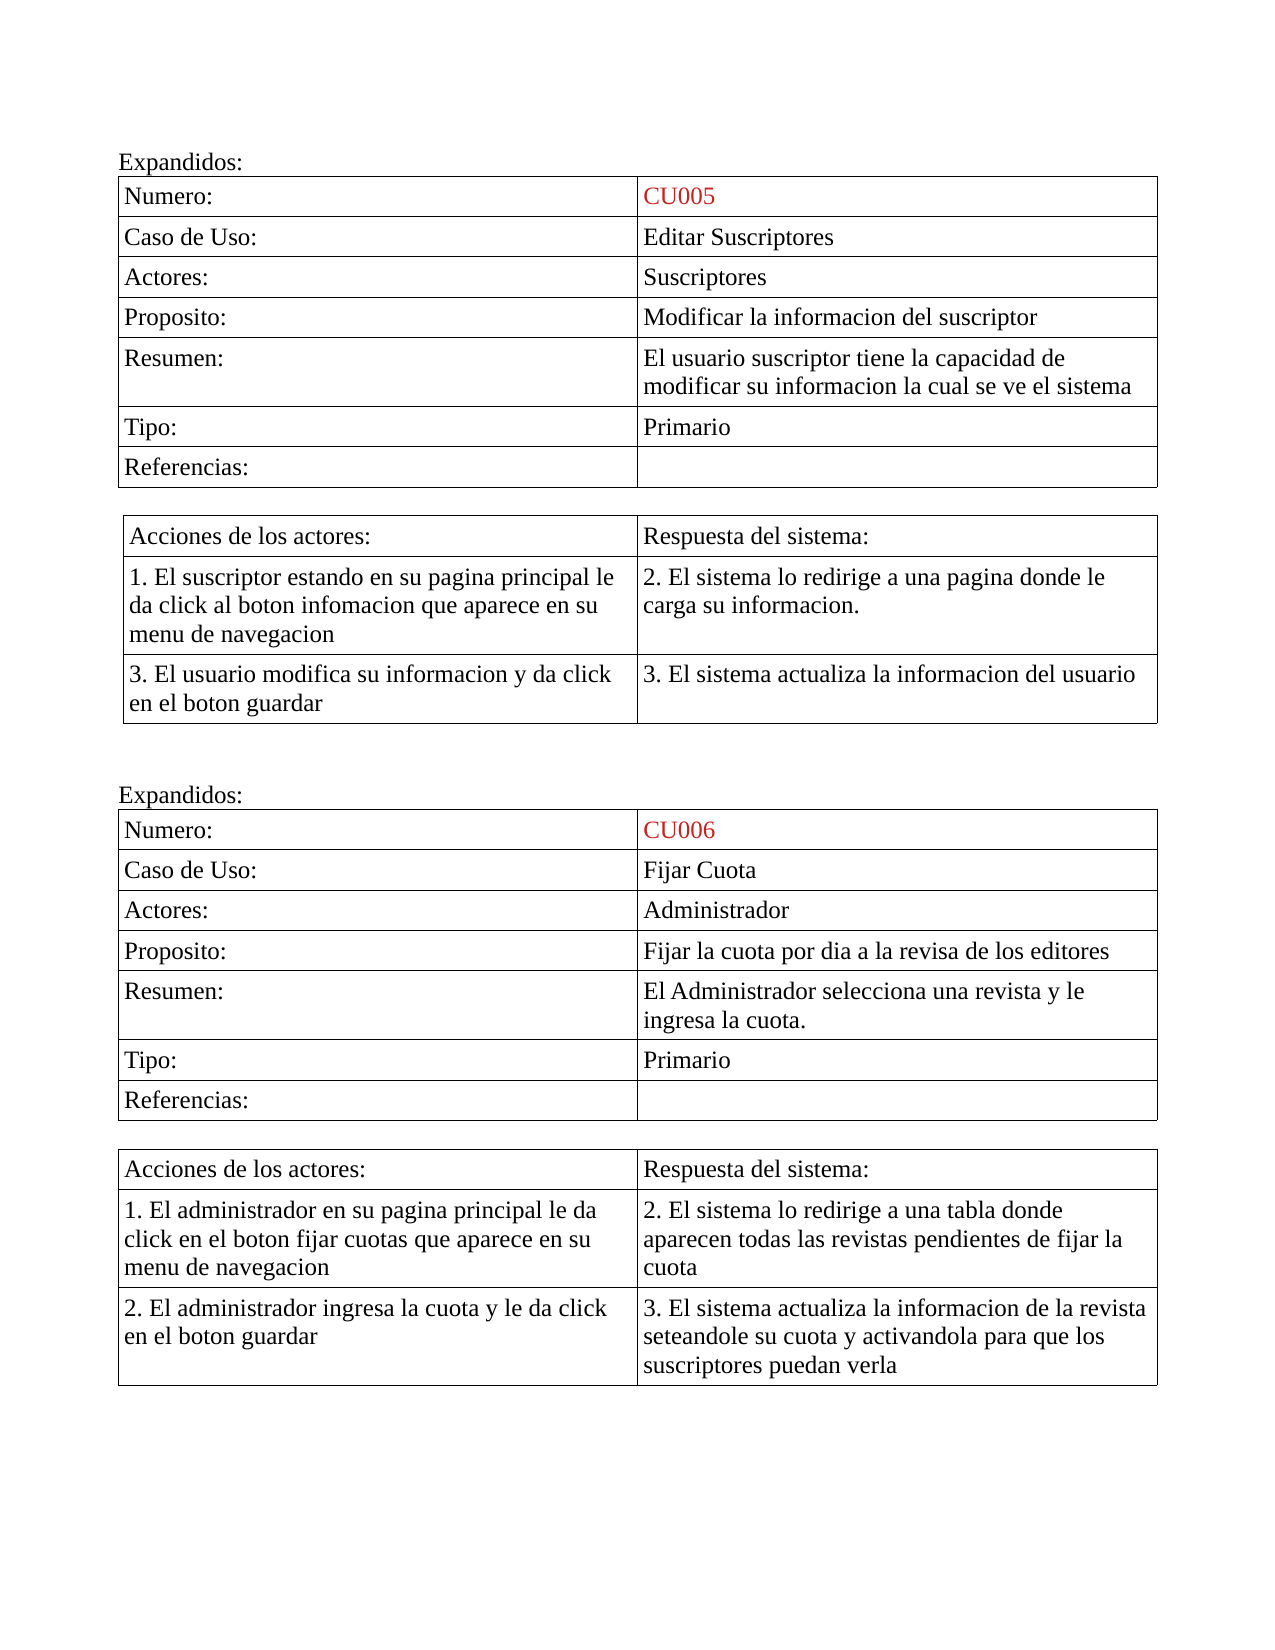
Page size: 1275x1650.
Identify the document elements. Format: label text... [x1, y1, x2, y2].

table_cell Editar Suscriptores [638, 217, 1157, 256]
table_cell Tipo: [119, 1040, 637, 1079]
table_cell Proposito: [119, 298, 637, 337]
table_cell 1. El administrador en su pagina principal le da click en el boton fijar cuotas que aparece en su menu de navegacion [119, 1190, 637, 1287]
table_header CU006 [638, 810, 1157, 849]
table_cell 3. El sistema actualiza la informacion del usuario [638, 655, 1157, 723]
table_cell El usuario suscriptor tiene la capacidad de modificar su informacion la cual se ve el sistema [638, 338, 1157, 406]
table_cell Actores: [119, 891, 637, 930]
table_cell Resumen: [119, 971, 637, 1039]
table_header Acciones de los actores: [124, 516, 637, 556]
table_cell [638, 447, 1157, 487]
table_cell Caso de Uso: [119, 850, 637, 889]
table_cell Proposito: [119, 931, 637, 970]
table_cell El Administrador selecciona una revista y le ingresa la cuota. [638, 971, 1157, 1039]
table_cell 3. El usuario modifica su informacion y da click en el boton guardar [124, 655, 637, 723]
table_cell 3. El sistema actualiza la informacion de la revista seteandole su cuota y activandola para que los suscriptores puedan verla [638, 1288, 1157, 1385]
table_cell Primario [638, 1040, 1157, 1079]
table_cell Administrador [638, 891, 1157, 930]
table_header Numero: [119, 177, 637, 216]
table_cell Tipo: [119, 407, 637, 446]
table_header Respuesta del sistema: [638, 1150, 1157, 1189]
table_header CU005 [638, 177, 1157, 216]
table_cell Referencias: [119, 1081, 637, 1120]
table_cell Suscriptores [638, 257, 1157, 297]
table_cell 2. El sistema lo redirige a una tabla donde aparecen todas las revistas pendientes de fijar la cuota [638, 1190, 1157, 1287]
table_cell Resumen: [119, 338, 637, 406]
table_cell 2. El sistema lo redirige a una pagina donde le carga su informacion. [638, 557, 1157, 653]
text Expandidos: [118, 780, 1157, 809]
table_header Respuesta del sistema: [638, 516, 1157, 556]
table_cell Referencias: [119, 447, 637, 487]
table_cell Actores: [119, 257, 637, 297]
table_cell [638, 1081, 1157, 1120]
table_cell Modificar la informacion del suscriptor [638, 298, 1157, 337]
table_cell Fijar la cuota por dia a la revisa de los editores [638, 931, 1157, 970]
table_cell Caso de Uso: [119, 217, 637, 256]
text Expandidos: [118, 147, 1157, 176]
table_cell Fijar Cuota [638, 850, 1157, 889]
table_header Numero: [119, 810, 637, 849]
table_cell 2. El administrador ingresa la cuota y le da click en el boton guardar [119, 1288, 637, 1385]
table_cell Primario [638, 407, 1157, 446]
table_header Acciones de los actores: [119, 1150, 637, 1189]
table_cell 1. El suscriptor estando en su pagina principal le da click al boton infomacion que aparece en su menu de navegacion [124, 557, 637, 653]
